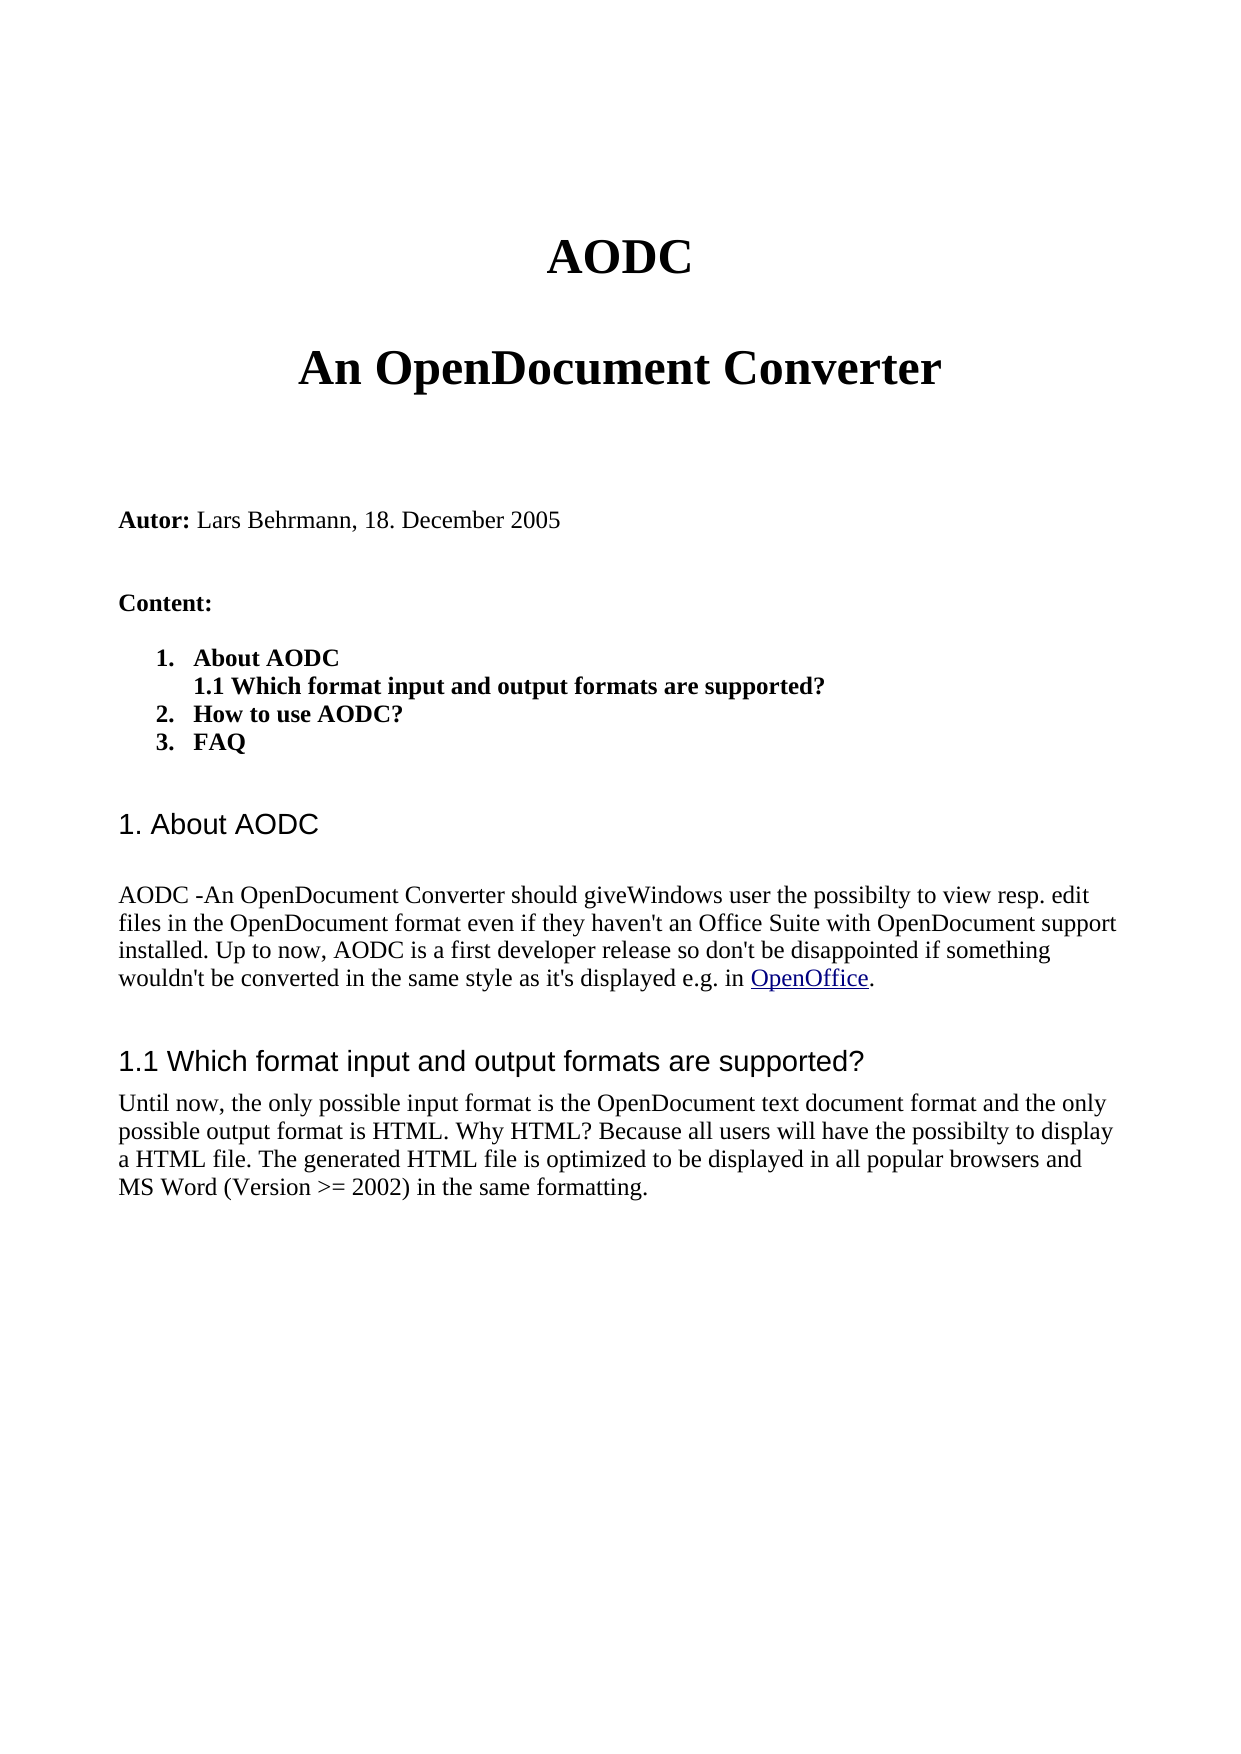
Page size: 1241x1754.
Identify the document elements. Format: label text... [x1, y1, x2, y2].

text Content: [118, 589, 1122, 617]
list Which format input and output formats are supported? [193, 672, 1122, 700]
text Autor: Lars Behrmann, 18. December 2005 [118, 506, 1122, 534]
subtitle 1. About AODC [118, 808, 1122, 841]
text An OpenDocument Converter [118, 340, 1122, 395]
subtitle 1.1 Which format input and output formats are supported? [118, 1044, 1122, 1077]
text AODC -An OpenDocument Converter should giveWindows user the possibilty to view resp. edit files in the OpenDocument format even if they haven't an Office Suite with OpenDocument support installed. Up to now, AODC is a first developer release so don't be disappointed if something wouldn't be converted in the same style as it's displayed e.g. in OpenOffice. [118, 881, 1122, 992]
text Until now, the only possible input format is the OpenDocument text document format and the only possible output format is HTML. Why HTML? Because all users will have the possibilty to display a HTML file. The generated HTML file is optimized to be displayed in all popular browsers and MS Word (Version >= 2002) in the same formatting. [118, 1089, 1122, 1200]
list FAQ [156, 728, 1122, 755]
list How to use AODC? [156, 700, 1122, 728]
text AODC [118, 229, 1122, 284]
list About AODC [156, 644, 1122, 672]
